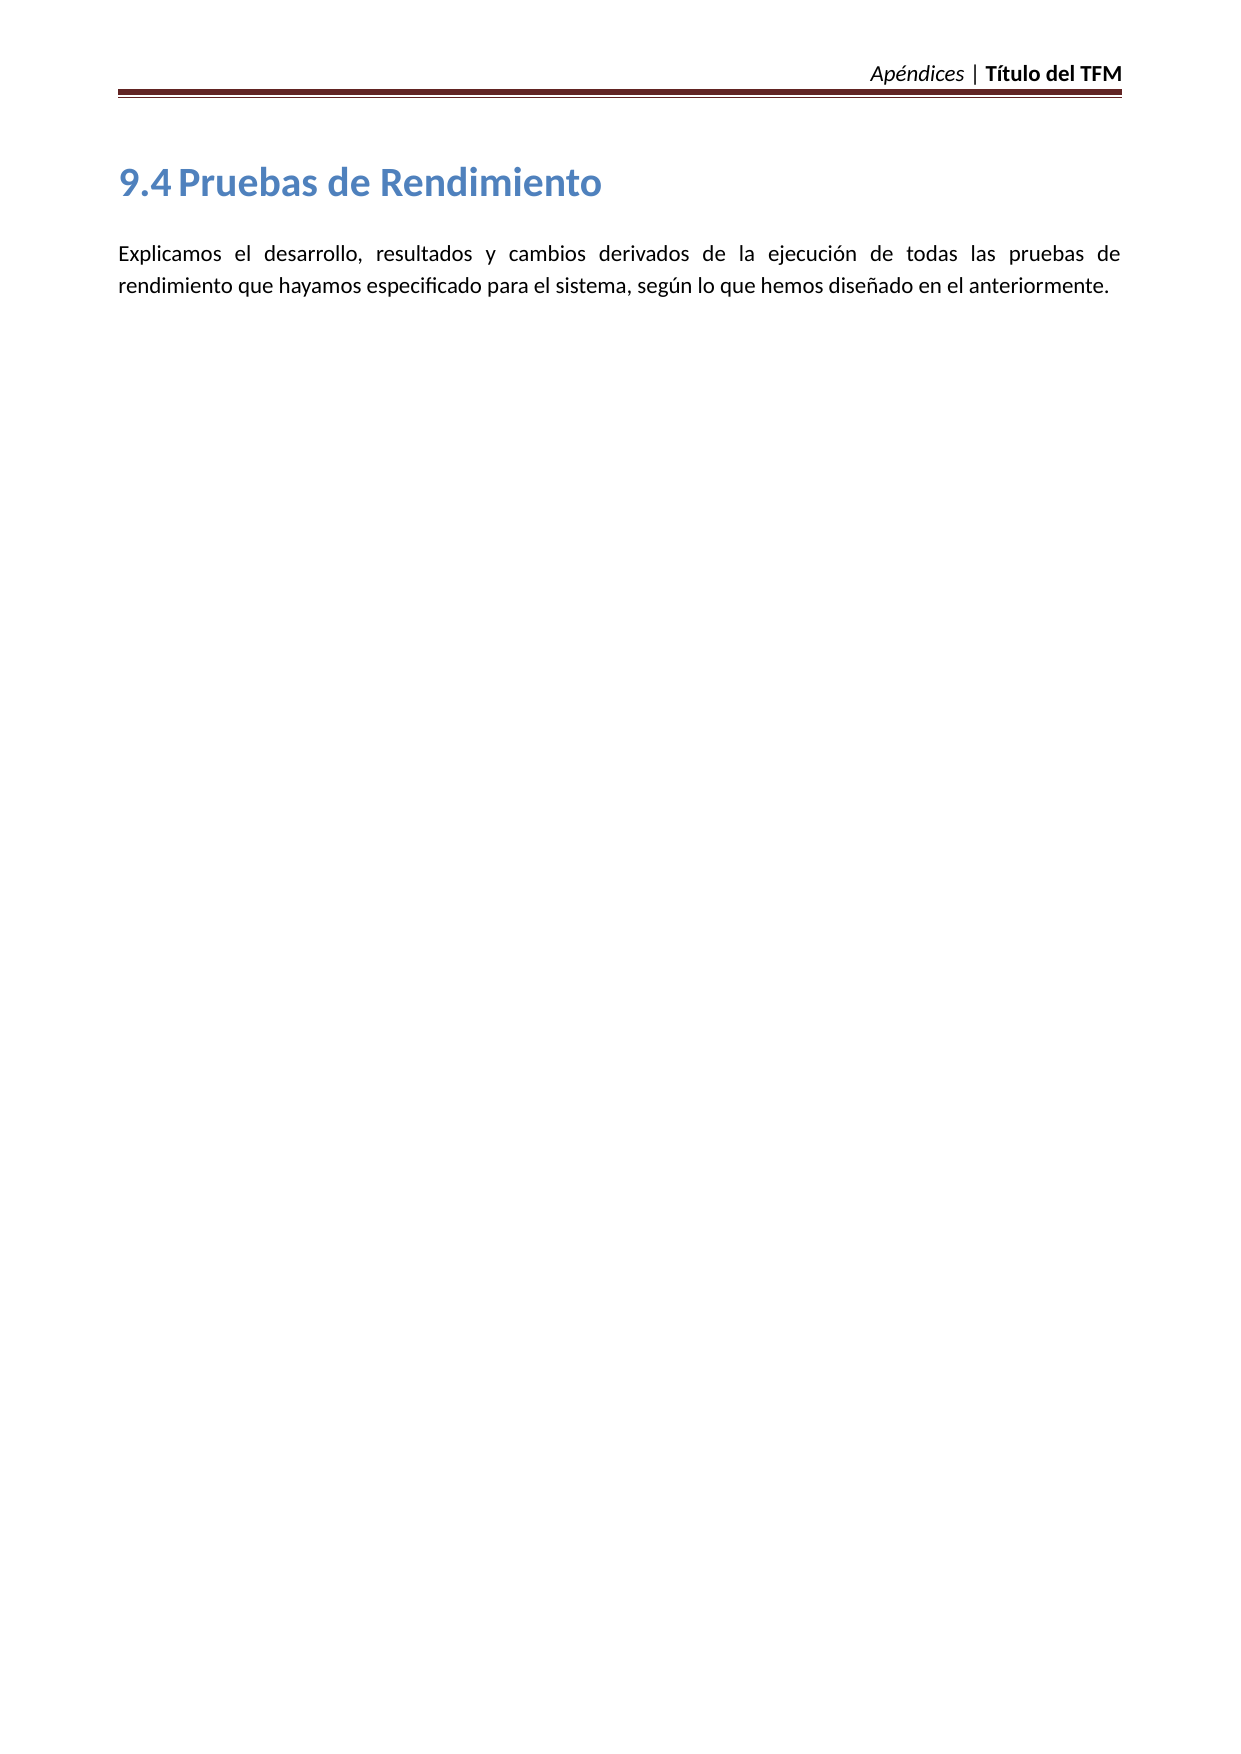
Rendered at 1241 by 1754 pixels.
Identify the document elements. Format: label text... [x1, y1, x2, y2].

subtitle Pruebas de Rendimiento [118, 156, 1122, 206]
text Explicamos el desarrollo, resultados y cambios derivados de la ejecución de todas las pruebas de rendimiento que hayamos especificado para el sistema, según lo que hemos diseñado en el anteriormente. [118, 239, 1122, 299]
